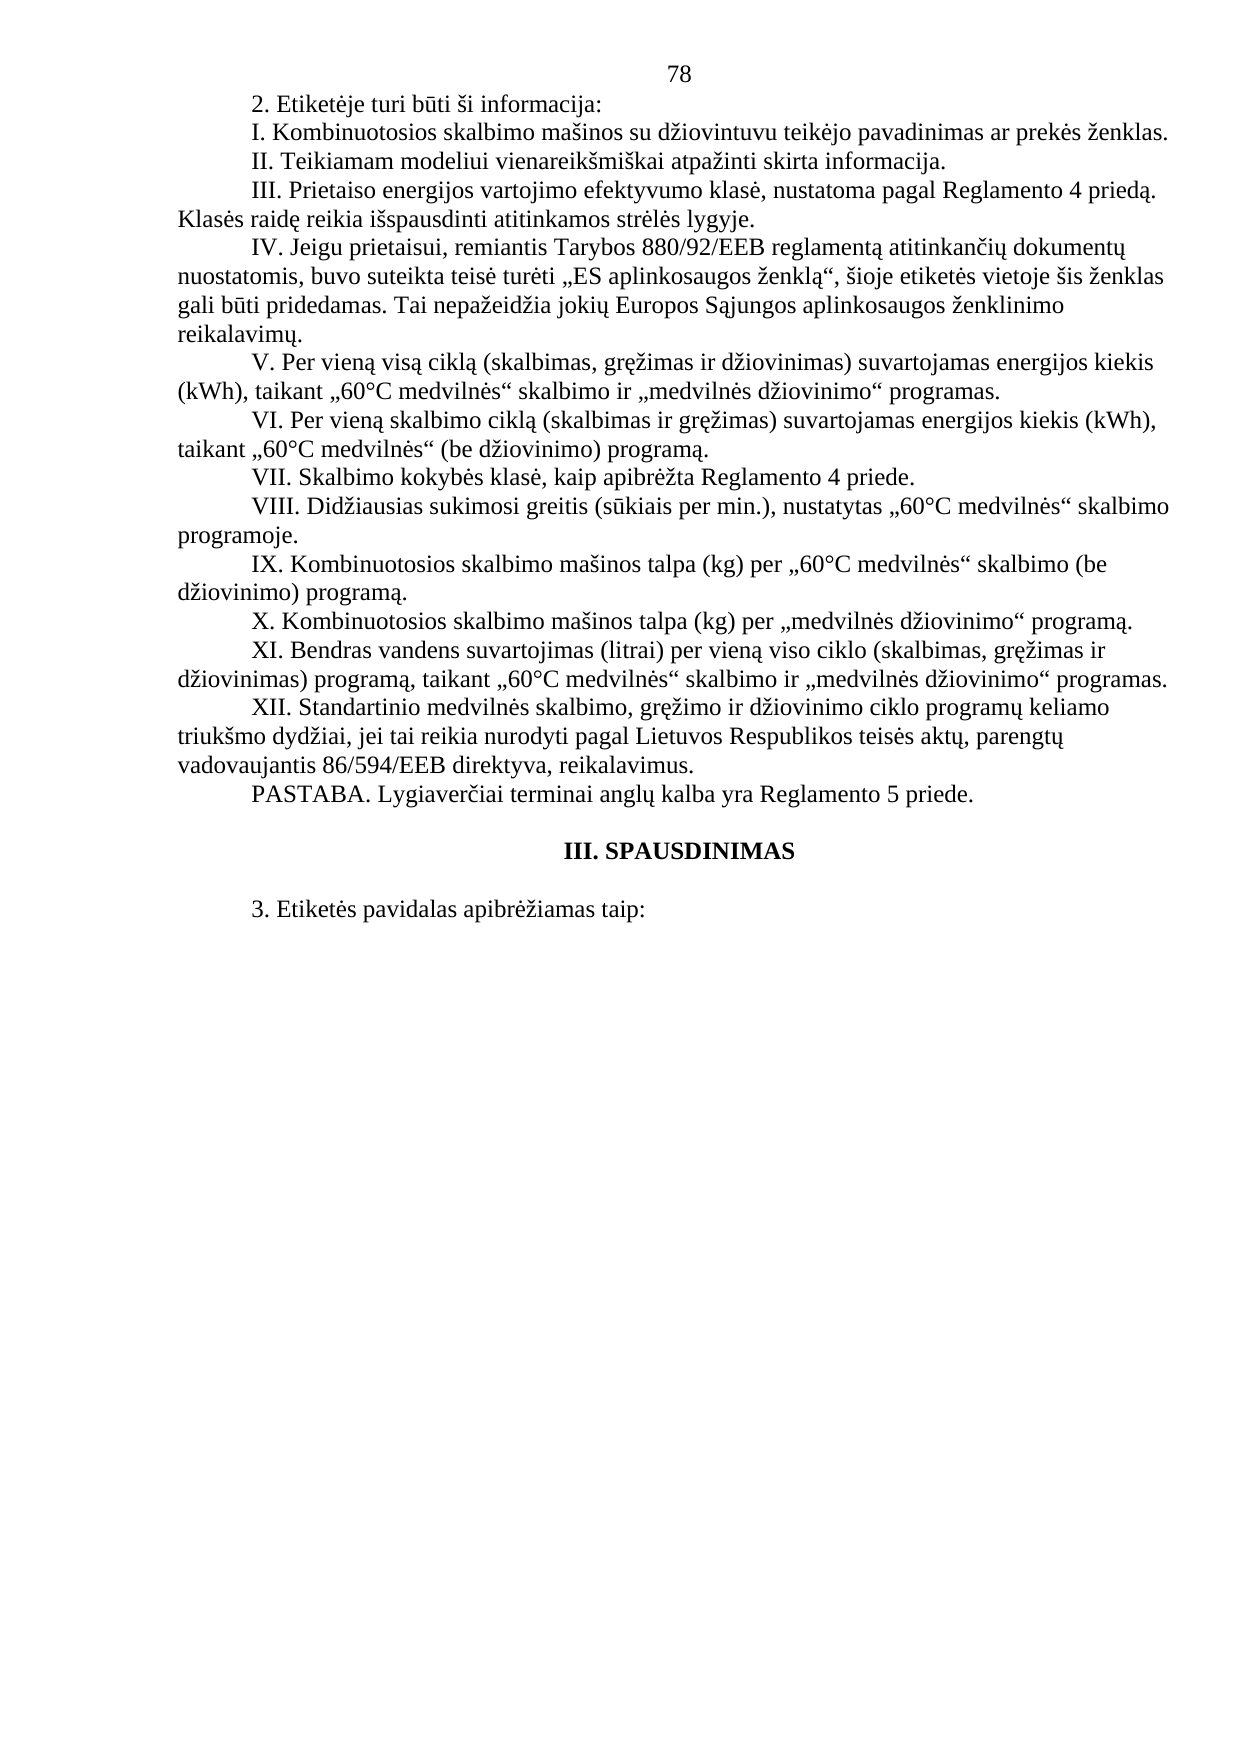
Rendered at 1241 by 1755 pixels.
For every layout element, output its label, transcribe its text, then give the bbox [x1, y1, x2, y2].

text VI. Per vieną skalbimo ciklą (skalbimas ir gręžimas) suvartojamas energijos kiekis (kWh), taikant „60°C medvilnės“ (be džiovinimo) programą. [177, 405, 1181, 462]
text XI. Bendras vandens suvartojimas (litrai) per vieną viso ciklo (skalbimas, gręžimas ir džiovinimas) programą, taikant „60°C medvilnės“ skalbimo ir „medvilnės džiovinimo“ programas. [177, 635, 1181, 692]
text III. SPAUSDINIMAS [177, 836, 1181, 865]
text VIII. Didžiausias sukimosi greitis (sūkiais per min.), nustatytas „60°C medvilnės“ skalbimo programoje. [177, 491, 1181, 549]
text X. Kombinuotosios skalbimo mašinos talpa (kg) per „medvilnės džiovinimo“ programą. [177, 606, 1181, 635]
text PASTABA. Lygiaverčiai terminai anglų kalba yra Reglamento 5 priede. [177, 779, 1181, 807]
text VII. Skalbimo kokybės klasė, kaip apibrėžta Reglamento 4 priede. [177, 462, 1181, 491]
text IV. Jeigu prietaisui, remiantis Tarybos 880/92/EEB reglamentą atitinkančių dokumentų nuostatomis, buvo suteikta teisė turėti „ES aplinkosaugos ženklą“, šioje etiketės vietoje šis ženklas gali būti pridedamas. Tai nepažeidžia jokių Europos Sąjungos aplinkosaugos ženklinimo reikalavimų. [177, 232, 1181, 347]
text II. Teikiamam modeliui vienareikšmiškai atpažinti skirta informacija. [177, 146, 1181, 175]
text 2. Etiketėje turi būti ši informacija: [177, 89, 1181, 117]
text IX. Kombinuotosios skalbimo mašinos talpa (kg) per „60°C medvilnės“ skalbimo (be džiovinimo) programą. [177, 549, 1181, 606]
text III. Prietaiso energijos vartojimo efektyvumo klasė, nustatoma pagal Reglamento 4 priedą. Klasės raidę reikia išspausdinti atitinkamos strėlės lygyje. [177, 175, 1181, 232]
text I. Kombinuotosios skalbimo mašinos su džiovintuvu teikėjo pavadinimas ar prekės ženklas. [177, 117, 1181, 146]
text V. Per vieną visą ciklą (skalbimas, gręžimas ir džiovinimas) suvartojamas energijos kiekis (kWh), taikant „60°C medvilnės“ skalbimo ir „medvilnės džiovinimo“ programas. [177, 347, 1181, 405]
text XII. Standartinio medvilnės skalbimo, gręžimo ir džiovinimo ciklo programų keliamo triukšmo dydžiai, jei tai reikia nurodyti pagal Lietuvos Respublikos teisės aktų, parengtų vadovaujantis 86/594/EEB direktyva, reikalavimus. [177, 692, 1181, 779]
text 3. Etiketės pavidalas apibrėžiamas taip: [177, 894, 1181, 922]
